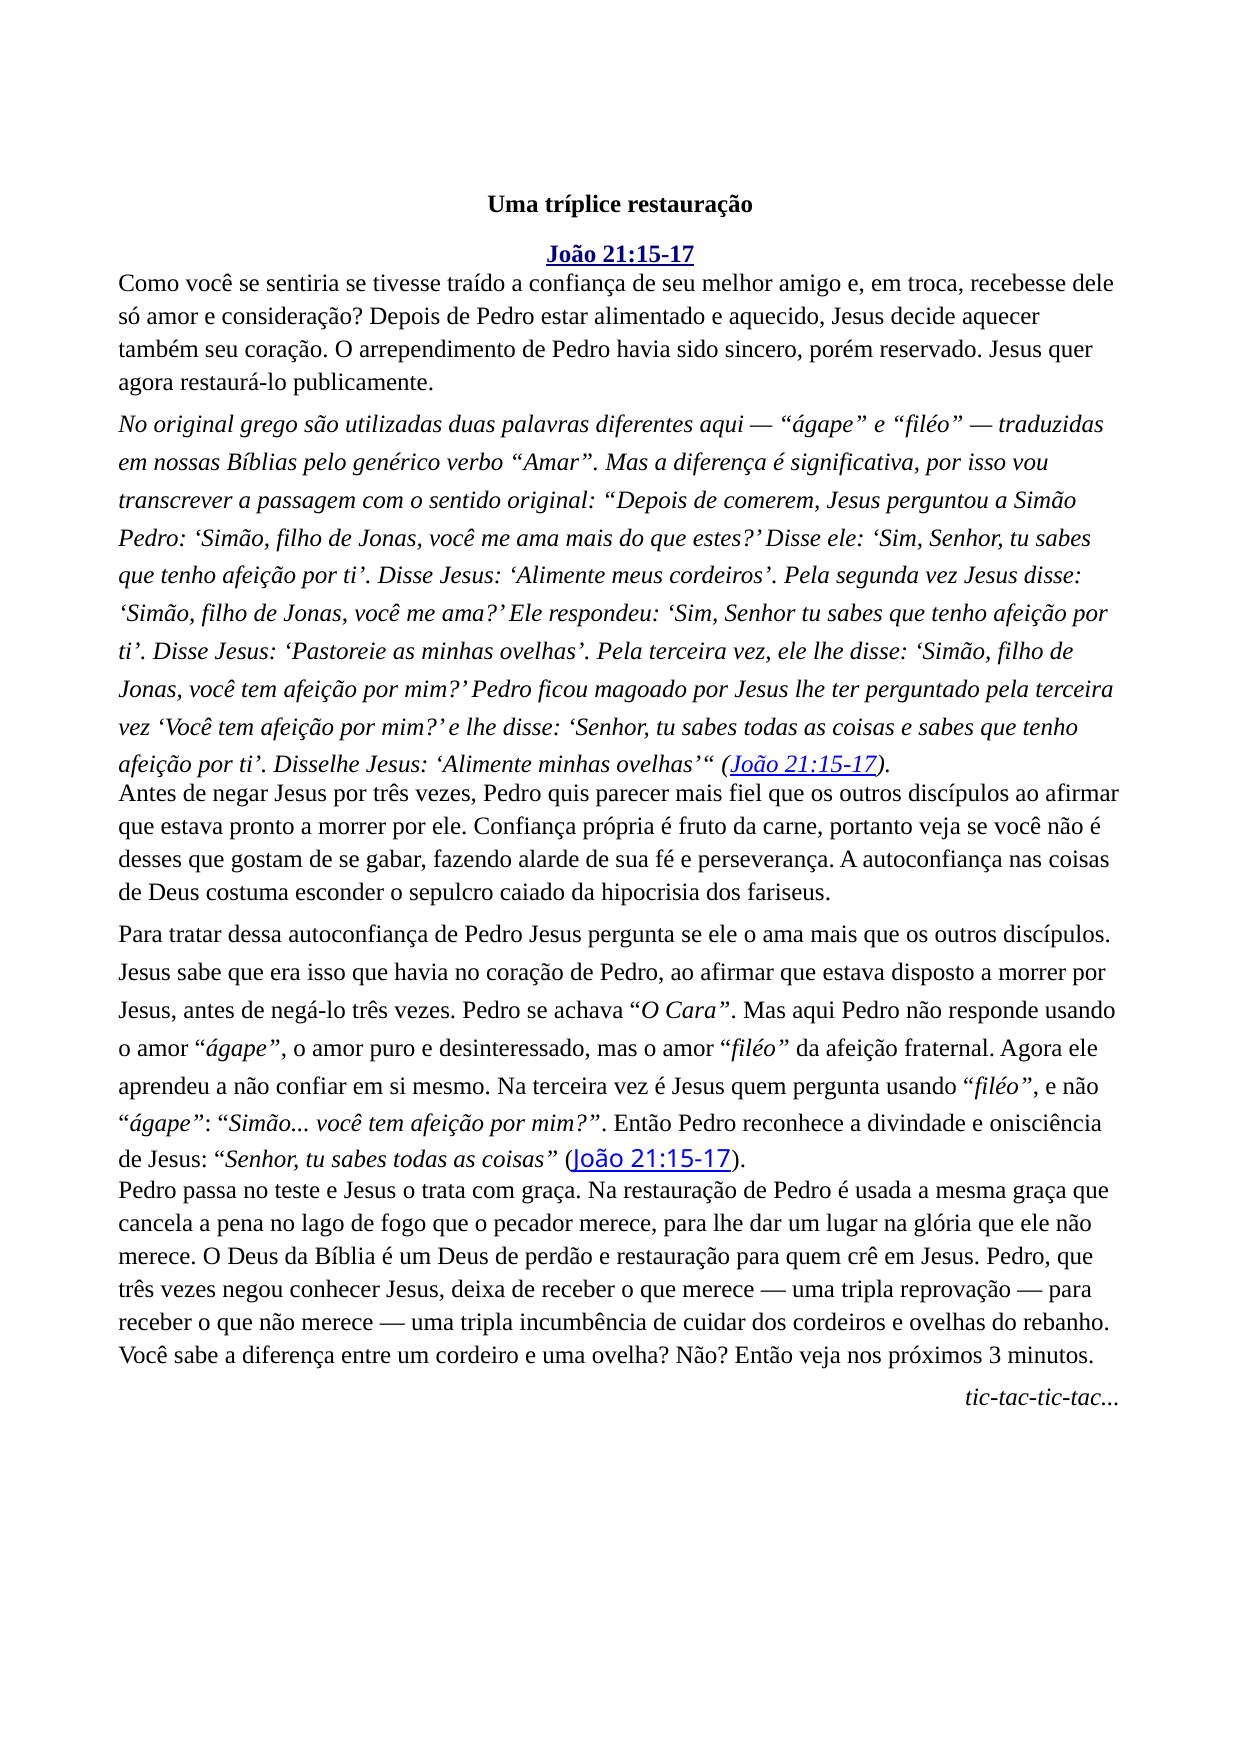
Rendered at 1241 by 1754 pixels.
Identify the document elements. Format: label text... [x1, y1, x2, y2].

text João 21:15-17 [118, 230, 1122, 268]
text Como você se sentiria se tivesse traído a confiança de seu melhor amigo e, em troca, recebesse dele só amor e consideração? Depois de Pedro estar alimentado e aquecido, Jesus decide aquecer também seu coração. O arrependimento de Pedro havia sido sincero, porém reservado. Jesus quer agora restaurá-lo publicamente. [118, 268, 1122, 396]
text Uma tríplice restauração [118, 143, 1122, 218]
text Você sabe a diferença entre um cordeiro e uma ovelha? Não? Então veja nos próximos 3 minutos. [118, 1340, 1122, 1369]
text Para tratar dessa autoconfiança de Pedro Jesus pergunta se ele o ama mais que os outros discípulos. Jesus sabe que era isso que havia no coração de Pedro, ao afirmar que estava disposto a morrer por Jesus, antes de negá-lo três vezes. Pedro se achava “O Cara”. Mas aqui Pedro não responde usando o amor “ágape”, o amor puro e desinteressado, mas o amor “filéo” da afeição fraternal. Agora ele aprendeu a não confiar em si mesmo. Na terceira vez é Jesus quem pergunta usando “filéo”, e não “ágape”: “Simão... você tem afeição por mim?”. Então Pedro reconhece a divindade e onisciência de Jesus: “Senhor, tu sabes todas as coisas” (João 21:15-17). [118, 910, 1122, 1175]
text Pedro passa no teste e Jesus o trata com graça. Na restauração de Pedro é usada a mesma graça que cancela a pena no lago de fogo que o pecador merece, para lhe dar um lugar na glória que ele não merece. O Deus da Bíblia é um Deus de perdão e restauração para quem crê em Jesus. Pedro, que três vezes negou conhecer Jesus, deixa de receber o que merece — uma tripla reprovação — para receber o que não merece — uma tripla incumbência de cuidar dos cordeiros e ovelhas do rebanho. [118, 1175, 1122, 1336]
text Antes de negar Jesus por três vezes, Pedro quis parecer mais fiel que os outros discípulos ao afirmar que estava pronto a morrer por ele. Confiança própria é fruto da carne, portanto veja se você não é desses que gostam de se gabar, fazendo alarde de sua fé e perseverança. A autoconfiança nas coisas de Deus costuma esconder o sepulcro caiado da hipocrisia dos fariseus. [118, 778, 1122, 906]
text tic-tac-tic-tac... [118, 1373, 1122, 1411]
text No original grego são utilizadas duas palavras diferentes aqui — “ágape” e “filéo” — traduzidas em nossas Bíblias pelo genérico verbo “Amar”. Mas a diferença é significativa, por isso vou transcrever a passagem com o sentido original: “Depois de comerem, Jesus perguntou a Simão Pedro: ‘Simão, filho de Jonas, você me ama mais do que estes?’ Disse ele: ‘Sim, Senhor, tu sabes que tenho afeição por ti’. Disse Jesus: ‘Alimente meus cordeiros’. Pela segunda vez Jesus disse: ‘Simão, filho de Jonas, você me ama?’ Ele respondeu: ‘Sim, Senhor tu sabes que tenho afeição por ti’. Disse Jesus: ‘Pastoreie as minhas ovelhas’. Pela terceira vez, ele lhe disse: ‘Simão, filho de Jonas, você tem afeição por mim?’ Pedro ficou magoado por Jesus lhe ter perguntado pela terceira vez ‘Você tem afeição por mim?’ e lhe disse: ‘Senhor, tu sabes todas as coisas e sabes que tenho afeição por ti’. Disselhe Jesus: ‘Alimente minhas ovelhas’“ (João 21:15-17). [118, 400, 1122, 778]
